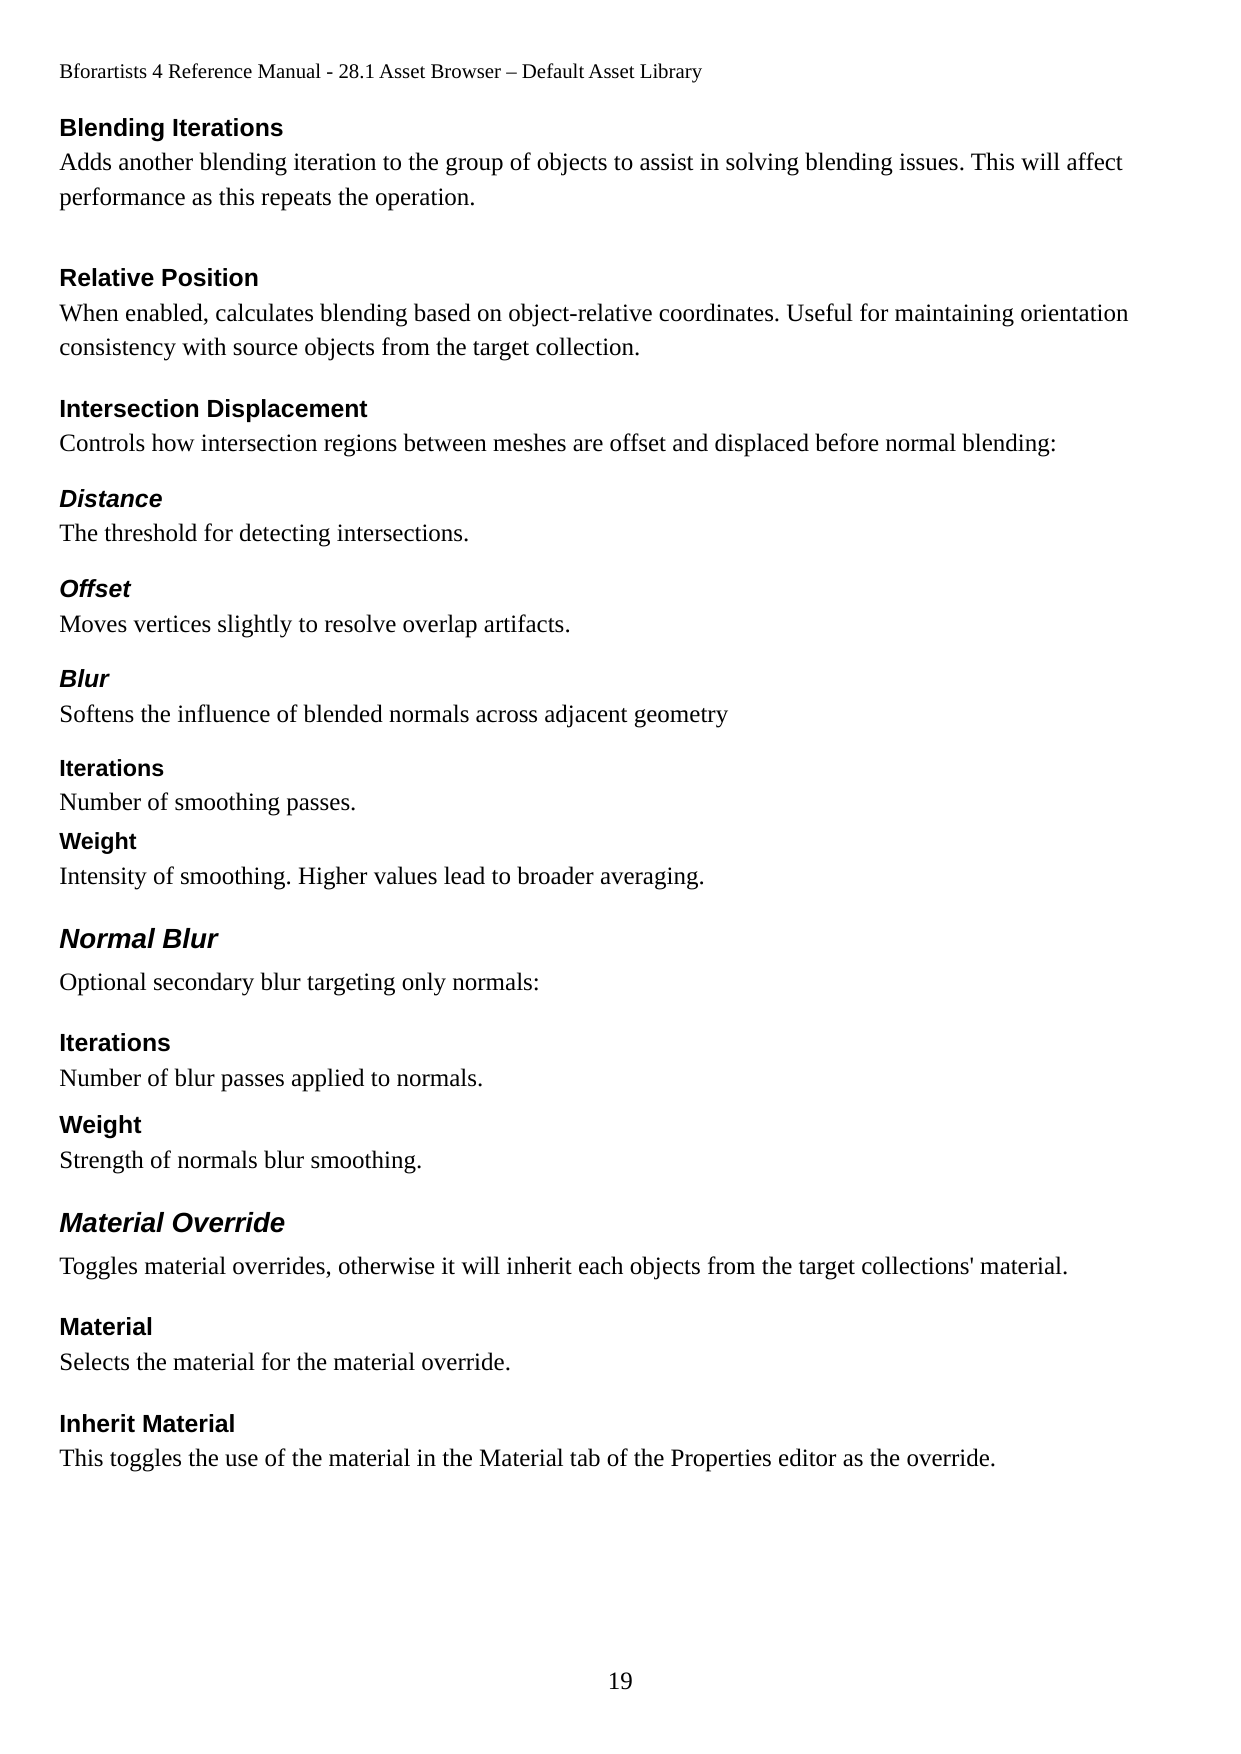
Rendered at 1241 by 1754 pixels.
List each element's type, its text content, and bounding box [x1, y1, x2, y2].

subtitle Weight [59, 828, 1181, 854]
text Selects the material for the material override. [59, 1347, 1181, 1376]
subtitle Relative Position [59, 263, 259, 292]
text Strength of normals blur smoothing. [59, 1145, 1181, 1174]
subtitle Iterations [59, 1028, 1181, 1057]
text Toggles material overrides, otherwise it will inherit each objects from the target collections' material. [59, 1251, 1181, 1279]
subtitle Material Override [59, 1206, 1181, 1238]
subtitle Intersection Displacement [59, 394, 1181, 422]
subtitle Normal Blur [59, 922, 1181, 954]
subtitle Blur [59, 664, 1181, 692]
subtitle Material [59, 1312, 1181, 1341]
text Optional secondary blur targeting only normals: [59, 967, 1181, 996]
text Softens the influence of blended normals across adjacent geometry [59, 699, 1181, 727]
text Number of smoothing passes. [59, 787, 1181, 816]
subtitle Iterations [59, 754, 1181, 781]
text Adds another blending iteration to the group of objects to assist in solving blending issues. This will affect performance as this repeats the operation. [59, 147, 1181, 211]
text This toggles the use of the material in the Material tab of the Properties editor as the override. [59, 1443, 1181, 1472]
subtitle Weight [59, 1110, 1181, 1139]
subtitle Distance [59, 484, 1181, 512]
text The threshold for detecting intersections. [59, 518, 1181, 547]
subtitle Blending Iterations [59, 113, 1181, 141]
text Number of blur passes applied to normals. [59, 1063, 1181, 1092]
subtitle Offset [59, 574, 1181, 602]
text Controls how intersection regions between meshes are offset and displaced before normal blending: [59, 428, 1181, 457]
subtitle Inherit Material [59, 1409, 1181, 1437]
text Intensity of smoothing. Higher values lead to broader averaging. [59, 861, 1181, 889]
text When enabled, calculates blending based on object-relative coordinates. Useful for maintaining orientation consistency with source objects from the target collection. [59, 251, 1181, 361]
text Moves vertices slightly to resolve overlap artifacts. [59, 609, 1181, 637]
